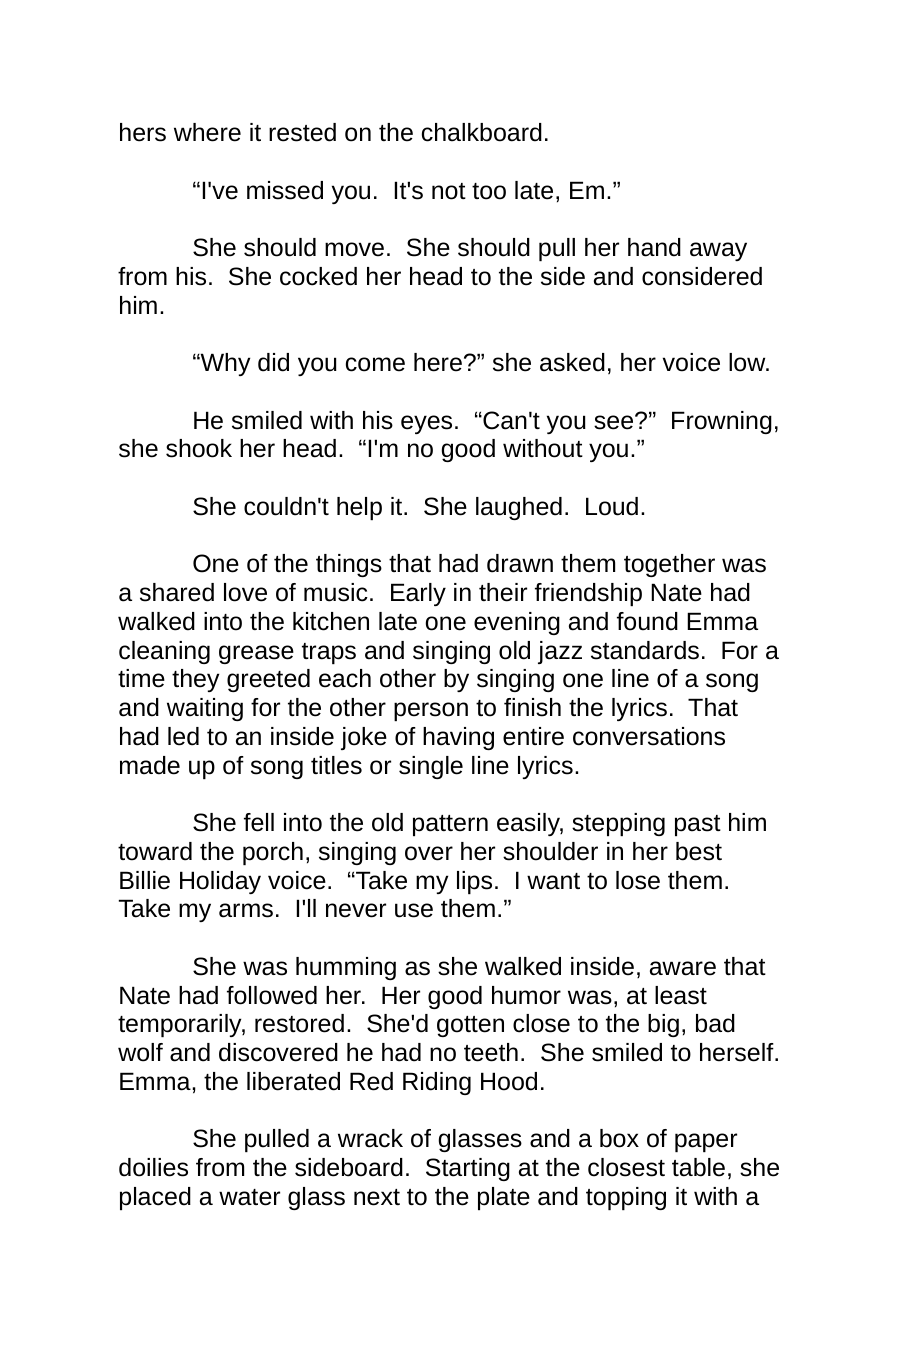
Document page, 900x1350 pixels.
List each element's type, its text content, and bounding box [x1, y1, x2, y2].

text She pulled a wrack of glasses and a box of paper doilies from the sideboard. Starting at the closest table, she placed a water glass next to the plate and topping it with a [118, 1124, 782, 1211]
text He smiled with his eyes. “Can't you see?” Frowning, she shook her head. “I'm no good without you.” [118, 406, 782, 463]
text She fell into the old pattern easily, stepping past him toward the porch, singing over her shoulder in her best Billie Holiday voice. “Take my lips. I want to lose them. Take my arms. I'll never use them.” [118, 808, 782, 923]
text “Why did you come here?” she asked, her voice low. [118, 348, 782, 377]
text One of the things that had drawn them together was a shared love of music. Early in their friendship Nate had walked into the kitchen late one evening and found Emma cleaning grease traps and singing old jazz standards. For a time they greeted each other by singing one line of a song and waiting for the other person to finish the lyrics. That had led to an inside joke of having entire conversations made up of song titles or single line lyrics. [118, 549, 782, 779]
text hers where it rested on the chalkboard. [118, 118, 782, 147]
text “I've missed you. It's not too late, Em.” [118, 176, 782, 204]
text She was humming as she walked inside, aware that Nate had followed her. Her good humor was, at least temporarily, restored. She'd gotten close to the big, bad wolf and discovered he had no teeth. She smiled to herself. Emma, the liberated Red Riding Hood. [118, 952, 782, 1096]
text She should move. She should pull her hand away from his. She cocked her head to the side and considered him. [118, 233, 782, 319]
text She couldn't help it. She laughed. Loud. [118, 492, 782, 521]
